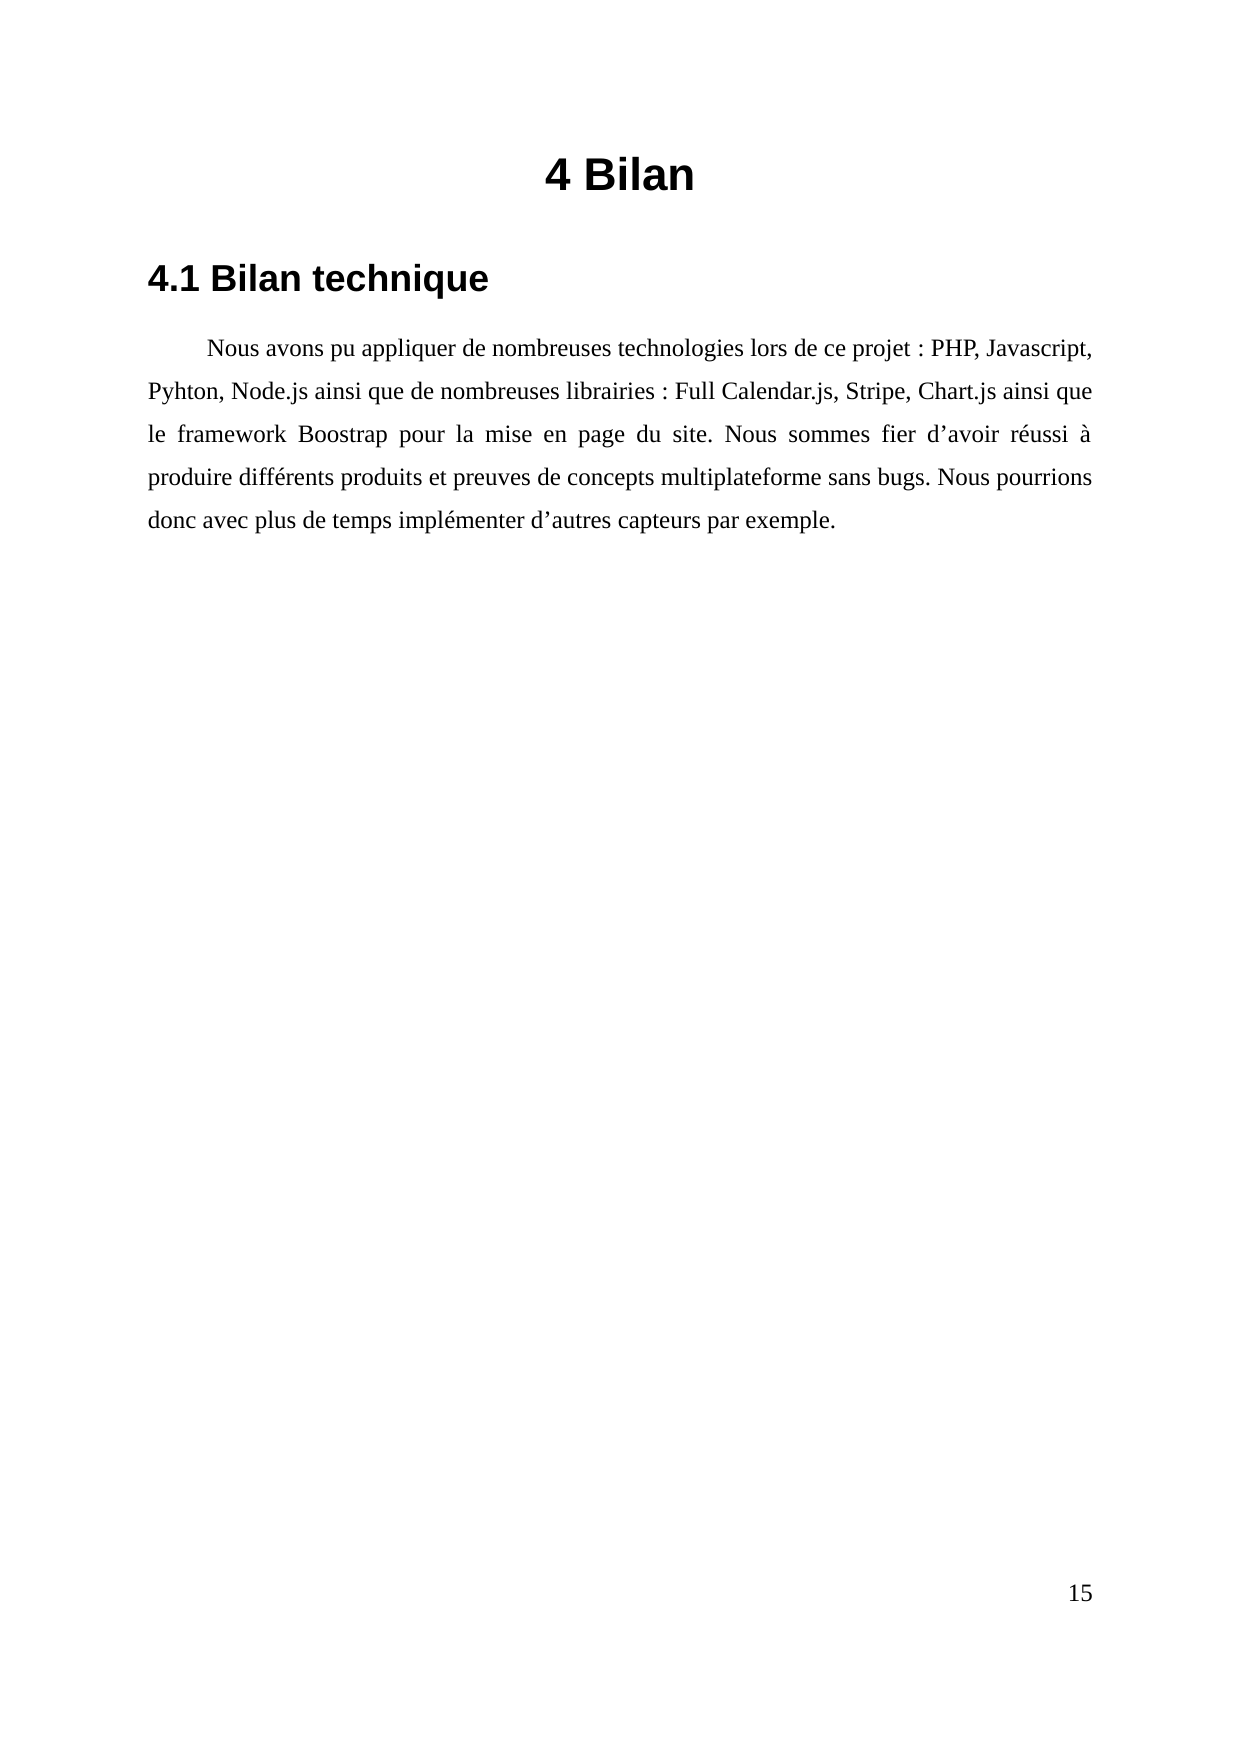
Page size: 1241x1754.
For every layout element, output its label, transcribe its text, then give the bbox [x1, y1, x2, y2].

subtitle Bilan technique [148, 256, 1093, 299]
text Nous avons pu appliquer de nombreuses technologies lors de ce projet : PHP, Javascript, Pyhton, Node.js ainsi que de nombreuses librairies : Full Calendar.js, Stripe, Chart.js ainsi que le framework Boostrap pour la mise en page du site. Nous sommes fier d’avoir réussi à produire différents produits et preuves de concepts multiplateforme sans bugs. Nous pourrions donc avec plus de temps implémenter d’autres capteurs par exemple. [148, 333, 1093, 534]
subtitle Bilan [148, 148, 1093, 200]
